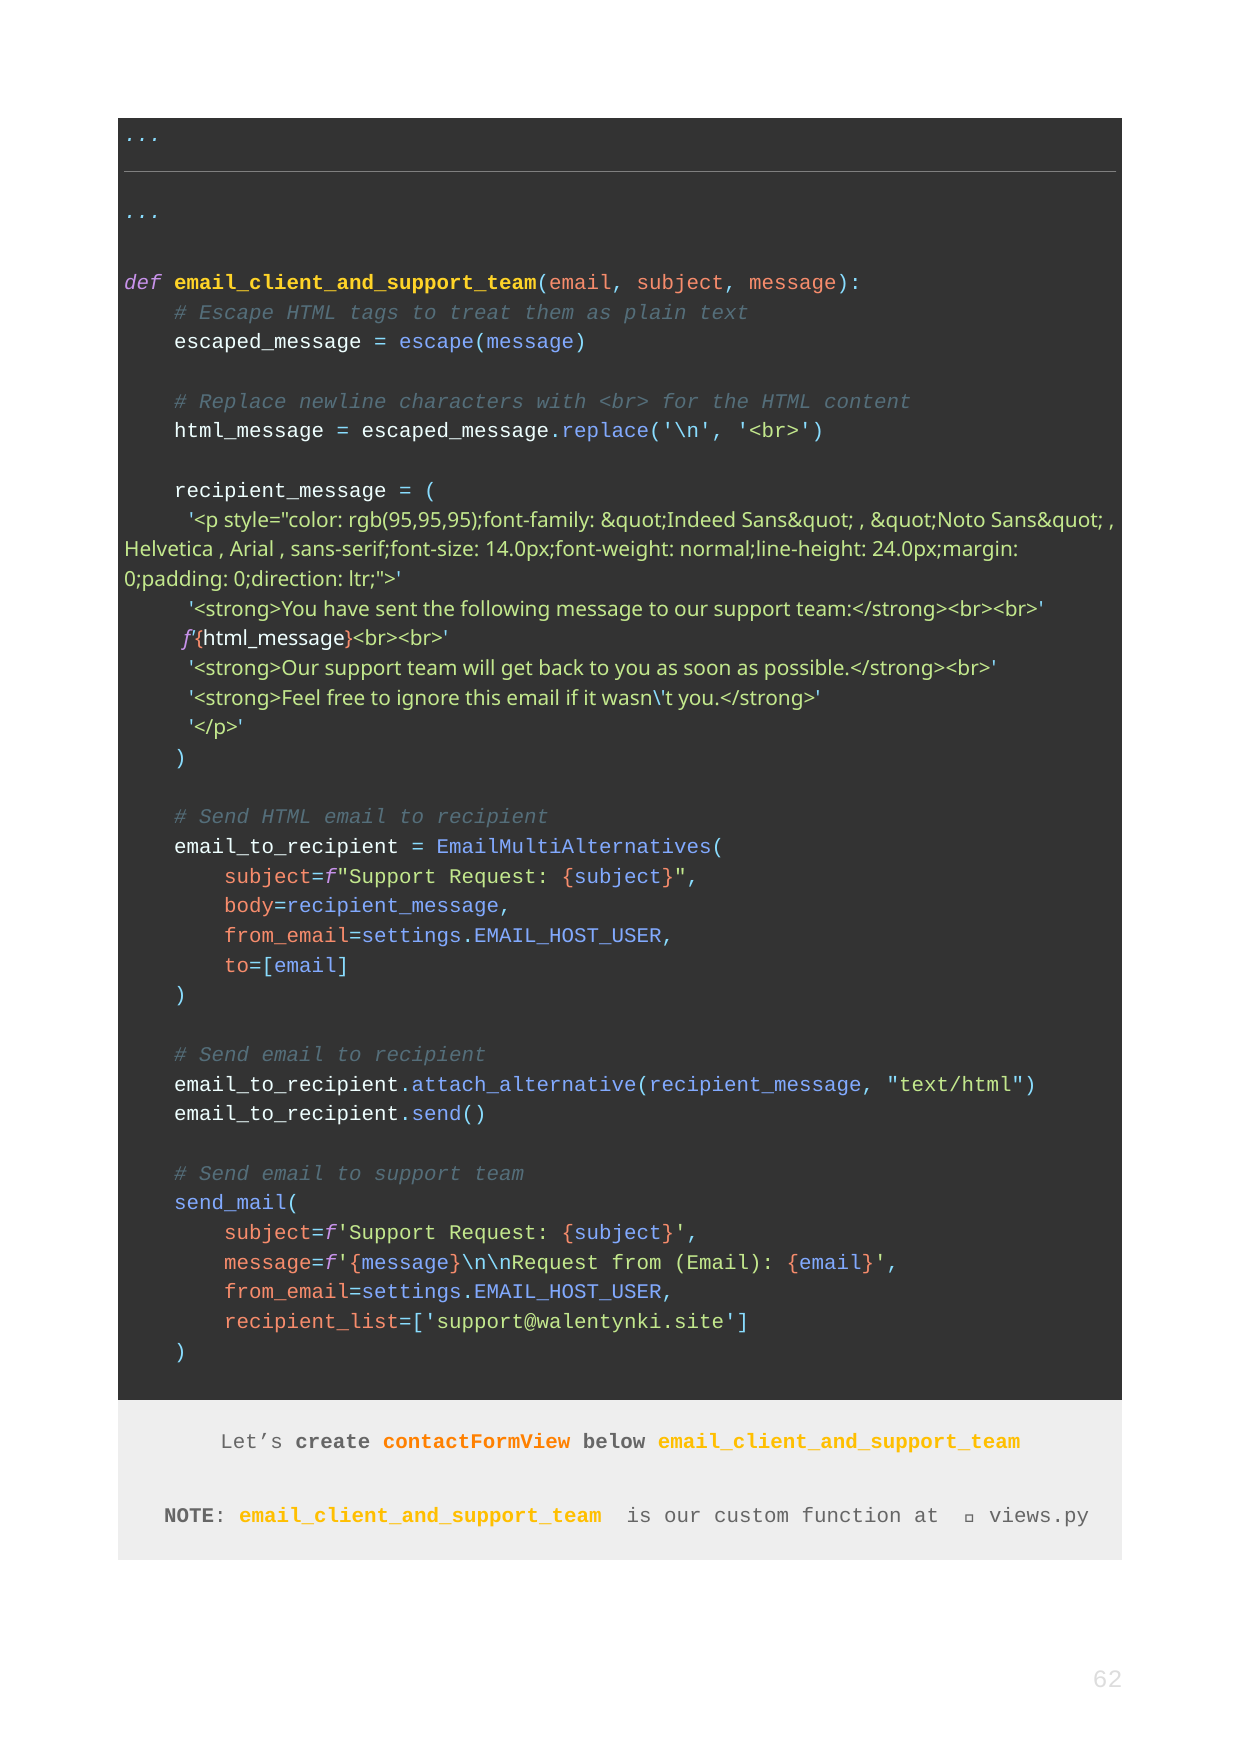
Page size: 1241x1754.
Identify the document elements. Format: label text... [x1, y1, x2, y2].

table_cell Let’s create contactFormView below email_client_and_support_team NOTE: email_client_and_support_team is our custom function at 🐍 views.py [118, 1400, 1122, 1560]
table_cell ... ... def email_client_and_support_team(email, subject, message): # Escape HTML tags to treat them as plain text escaped_message = escape(message) # Replace newline characters with <br> for the HTML content html_message = escaped_message.replace('\n', '<br>') recipient_message = ( '<p style="color: rgb(95,95,95);font-family: &quot;Indeed Sans&quot; , &quot;Noto Sans&quot; , Helvetica , Arial , sans-serif;font-size: 14.0px;font-weight: normal;line-height: 24.0px;margin: 0;padding: 0;direction: ltr;">' '<strong>You have sent the following message to our support team:</strong><br><br>' f'{html_message}<br><br>' '<strong>Our support team will get back to you as soon as possible.</strong><br>' '<strong>Feel free to ignore this email if it wasn\'t you.</strong>' '</p>' ) # Send HTML email to recipient email_to_recipient = EmailMultiAlternatives( subject=f"Support Request: {subject}", body=recipient_message, from_email=settings.EMAIL_HOST_USER, to=[email] ) # Send email to recipient email_to_recipient.attach_alternative(recipient_message, "text/html") email_to_recipient.send() # Send email to support team send_mail( subject=f'Support Request: {subject}', message=f'{message}\n\nRequest from (Email): {email}', from_email=settings.EMAIL_HOST_USER, recipient_list=['support@walentynki.site'] ) [118, 118, 1122, 1400]
